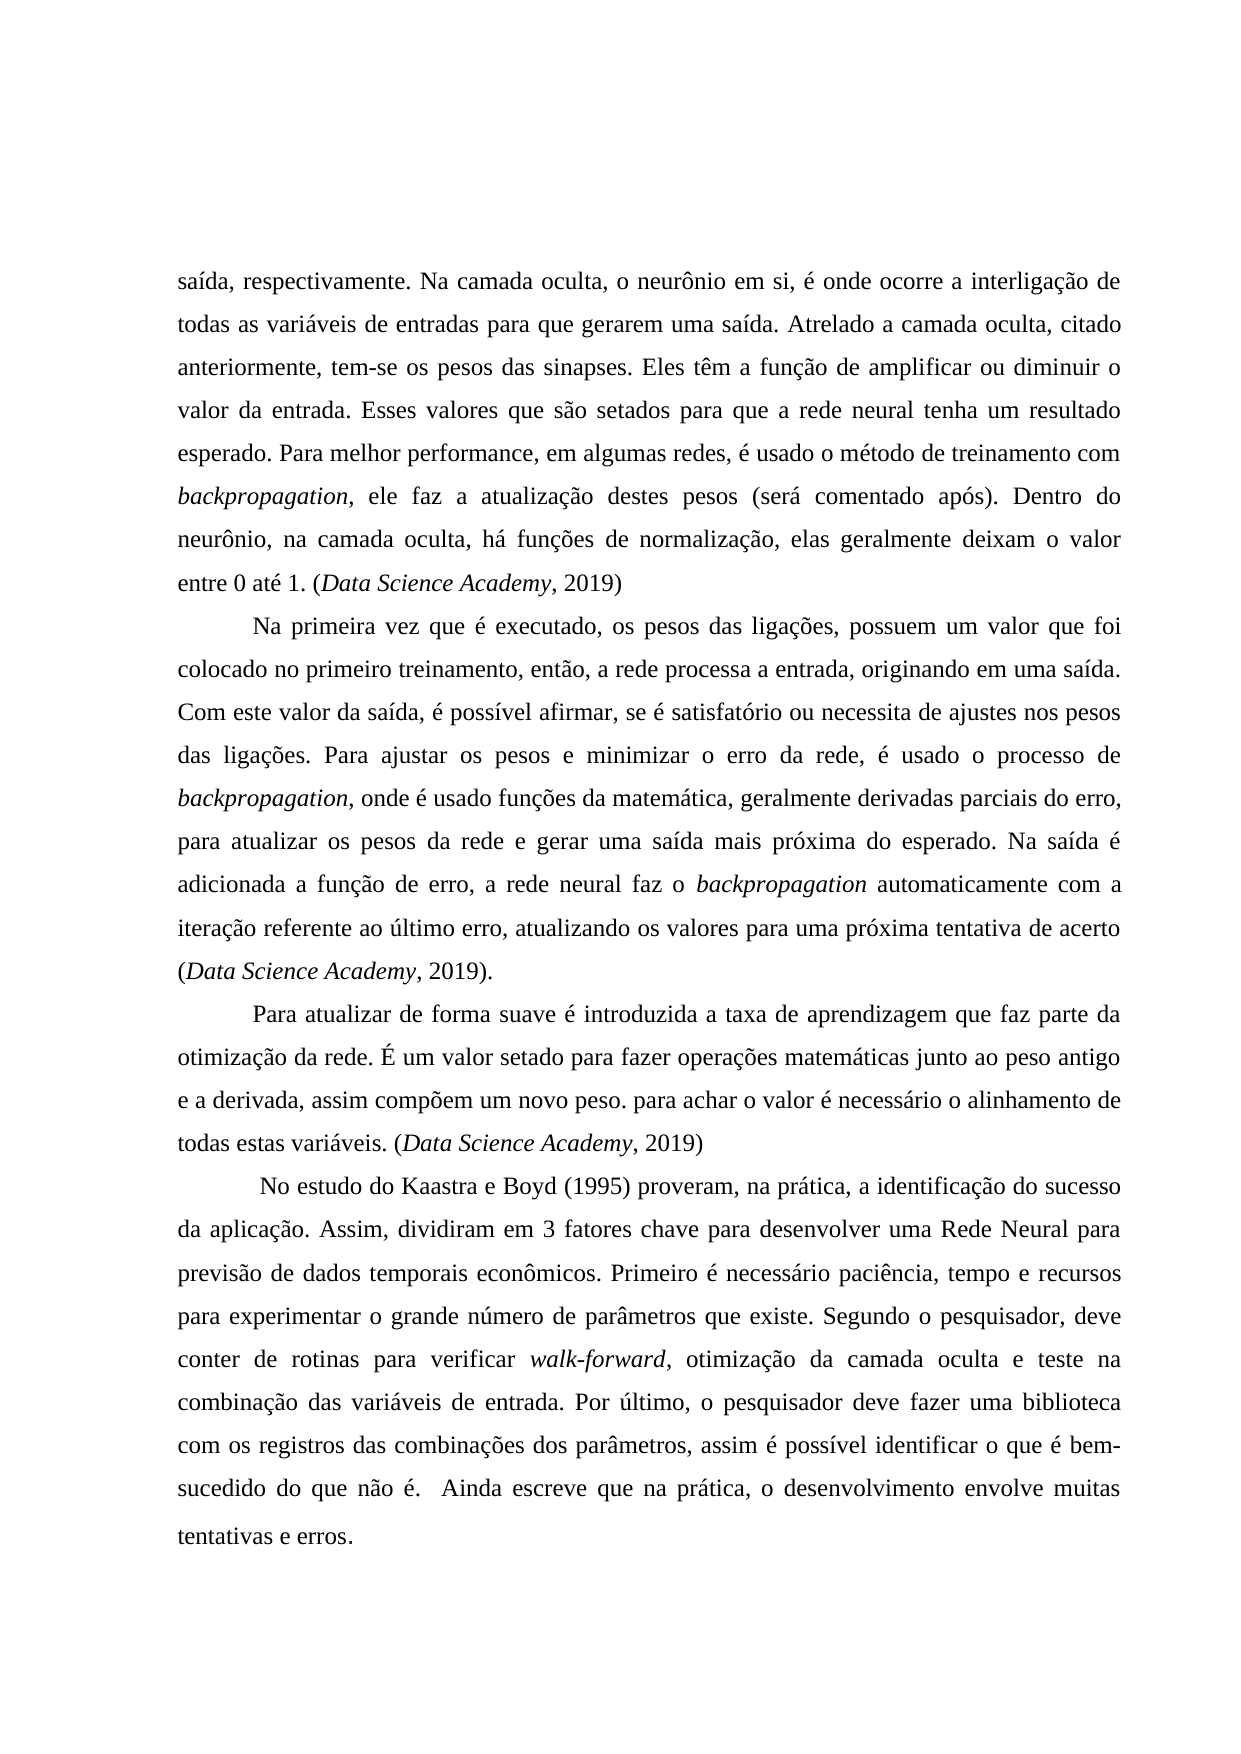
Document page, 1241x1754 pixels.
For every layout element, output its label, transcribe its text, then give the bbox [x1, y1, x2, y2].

text saída, respectivamente. Na camada oculta, o neurônio em si, é onde ocorre a interligação de todas as variáveis de entradas para que gerarem uma saída. Atrelado a camada oculta, citado anteriormente, tem-se os pesos das sinapses. Eles têm a função de amplificar ou diminuir o valor da entrada. Esses valores que são setados para que a rede neural tenha um resultado esperado. Para melhor performance, em algumas redes, é usado o método de treinamento com backpropagation, ele faz a atualização destes pesos (será comentado após). Dentro do neurônio, na camada oculta, há funções de normalização, elas geralmente deixam o valor entre 0 até 1. (Data Science Academy, 2019) [177, 266, 1122, 596]
text No estudo do Kaastra e Boyd (1995) proveram, na prática, a identificação do sucesso da aplicação. Assim, dividiram em 3 fatores chave para desenvolver uma Rede Neural para previsão de dados temporais econômicos. Primeiro é necessário paciência, tempo e recursos para experimentar o grande número de parâmetros que existe. Segundo o pesquisador, deve conter de rotinas para verificar walk-forward, otimização da camada oculta e teste na combinação das variáveis de entrada. Por último, o pesquisador deve fazer uma biblioteca com os registros das combinações dos parâmetros, assim é possível identificar o que é bem-sucedido do que não é. Ainda escreve que na prática, o desenvolvimento envolve muitas tentativas e erros. [177, 1171, 1122, 1551]
text Na primeira vez que é executado, os pesos das ligações, possuem um valor que foi colocado no primeiro treinamento, então, a rede processa a entrada, originando em uma saída. Com este valor da saída, é possível afirmar, se é satisfatório ou necessita de ajustes nos pesos das ligações. Para ajustar os pesos e minimizar o erro da rede, é usado o processo de backpropagation, onde é usado funções da matemática, geralmente derivadas parciais do erro, para atualizar os pesos da rede e gerar uma saída mais próxima do esperado. Na saída é adicionada a função de erro, a rede neural faz o backpropagation automaticamente com a iteração referente ao último erro, atualizando os valores para uma próxima tentativa de acerto (Data Science Academy, 2019). [177, 611, 1122, 984]
text Para atualizar de forma suave é introduzida a taxa de aprendizagem que faz parte da otimização da rede. É um valor setado para fazer operações matemáticas junto ao peso antigo e a derivada, assim compõem um novo peso. para achar o valor é necessário o alinhamento de todas estas variáveis. (Data Science Academy, 2019) [177, 999, 1122, 1157]
